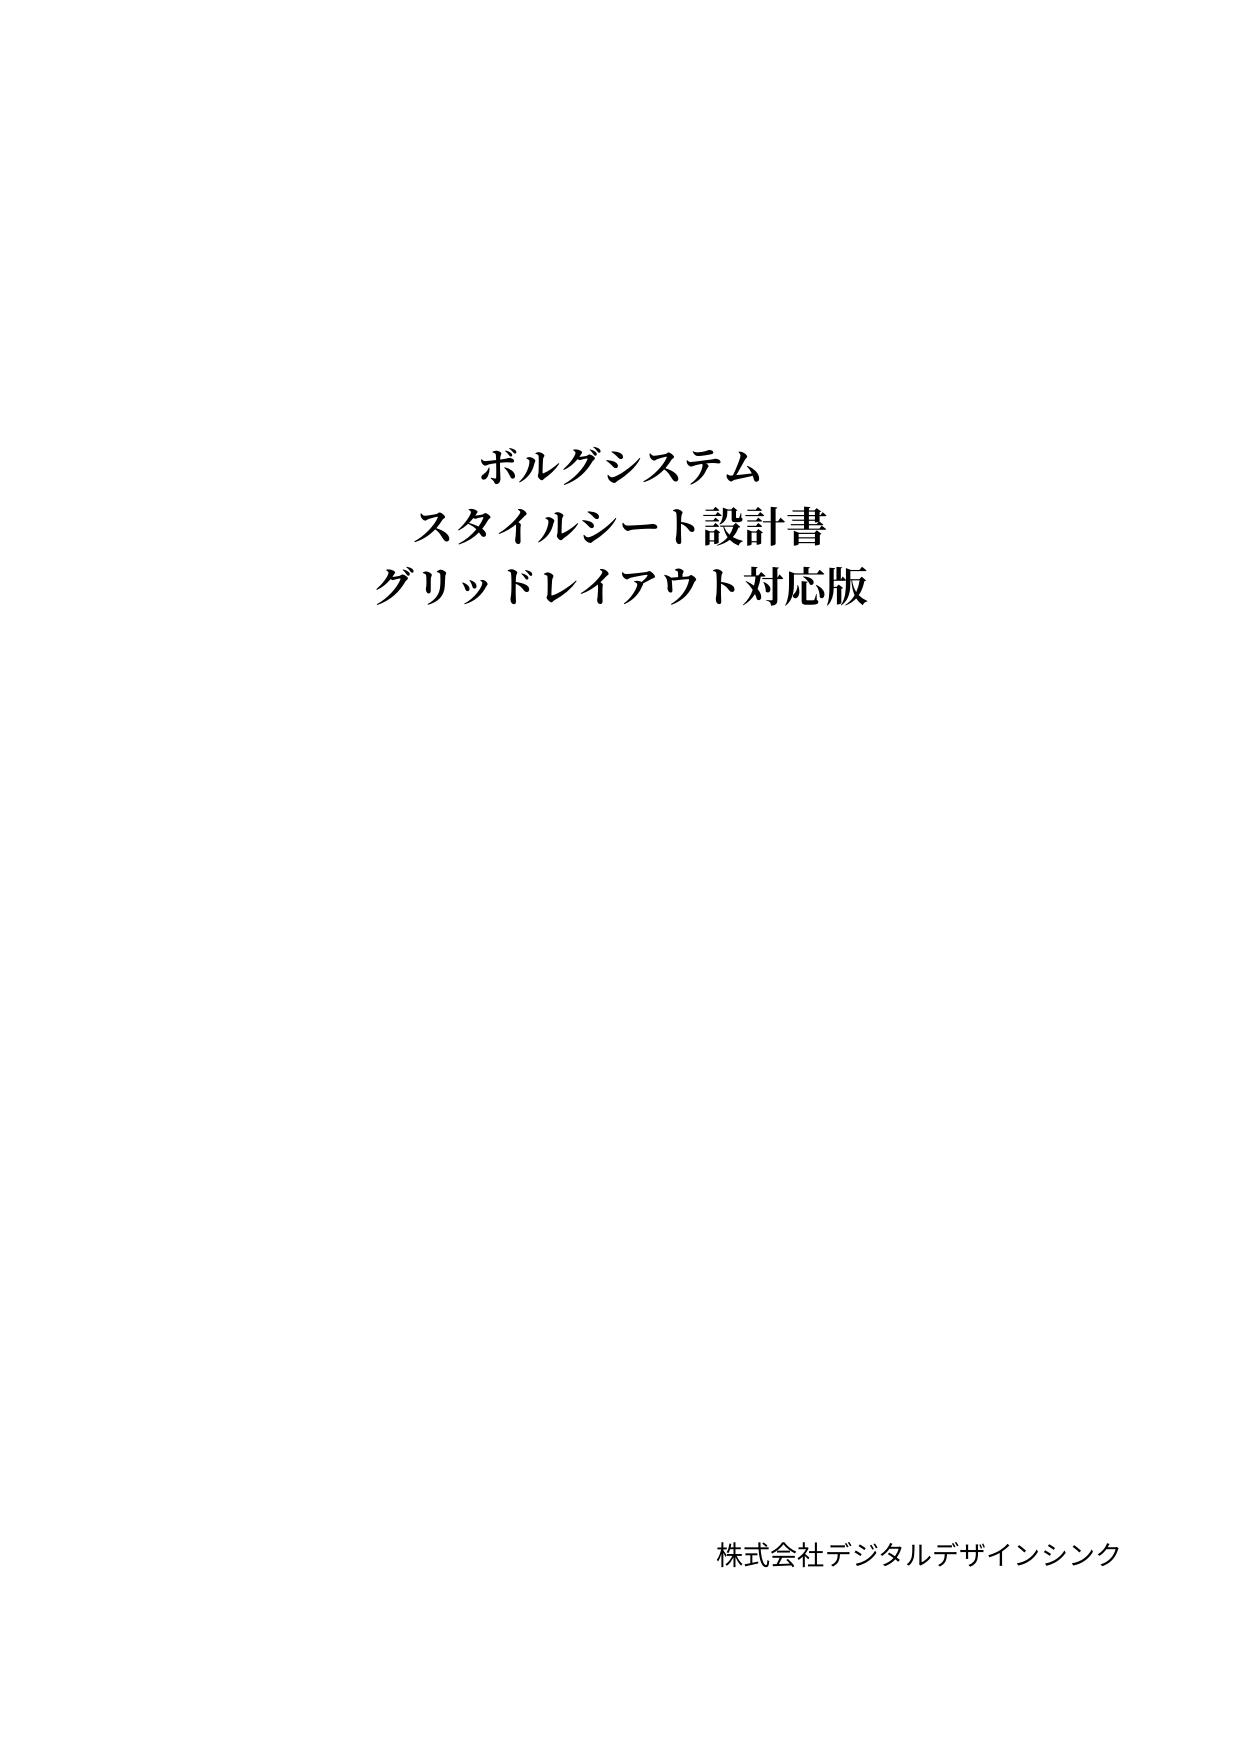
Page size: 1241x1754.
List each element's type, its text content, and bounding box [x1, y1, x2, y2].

text スタイルシート設計書 [118, 494, 1122, 554]
text 株式会社デジタルデザインシンク [118, 1534, 1122, 1573]
text グリッドレイアウト対応版 [118, 554, 1122, 614]
text ボルグシステム [118, 434, 1122, 494]
